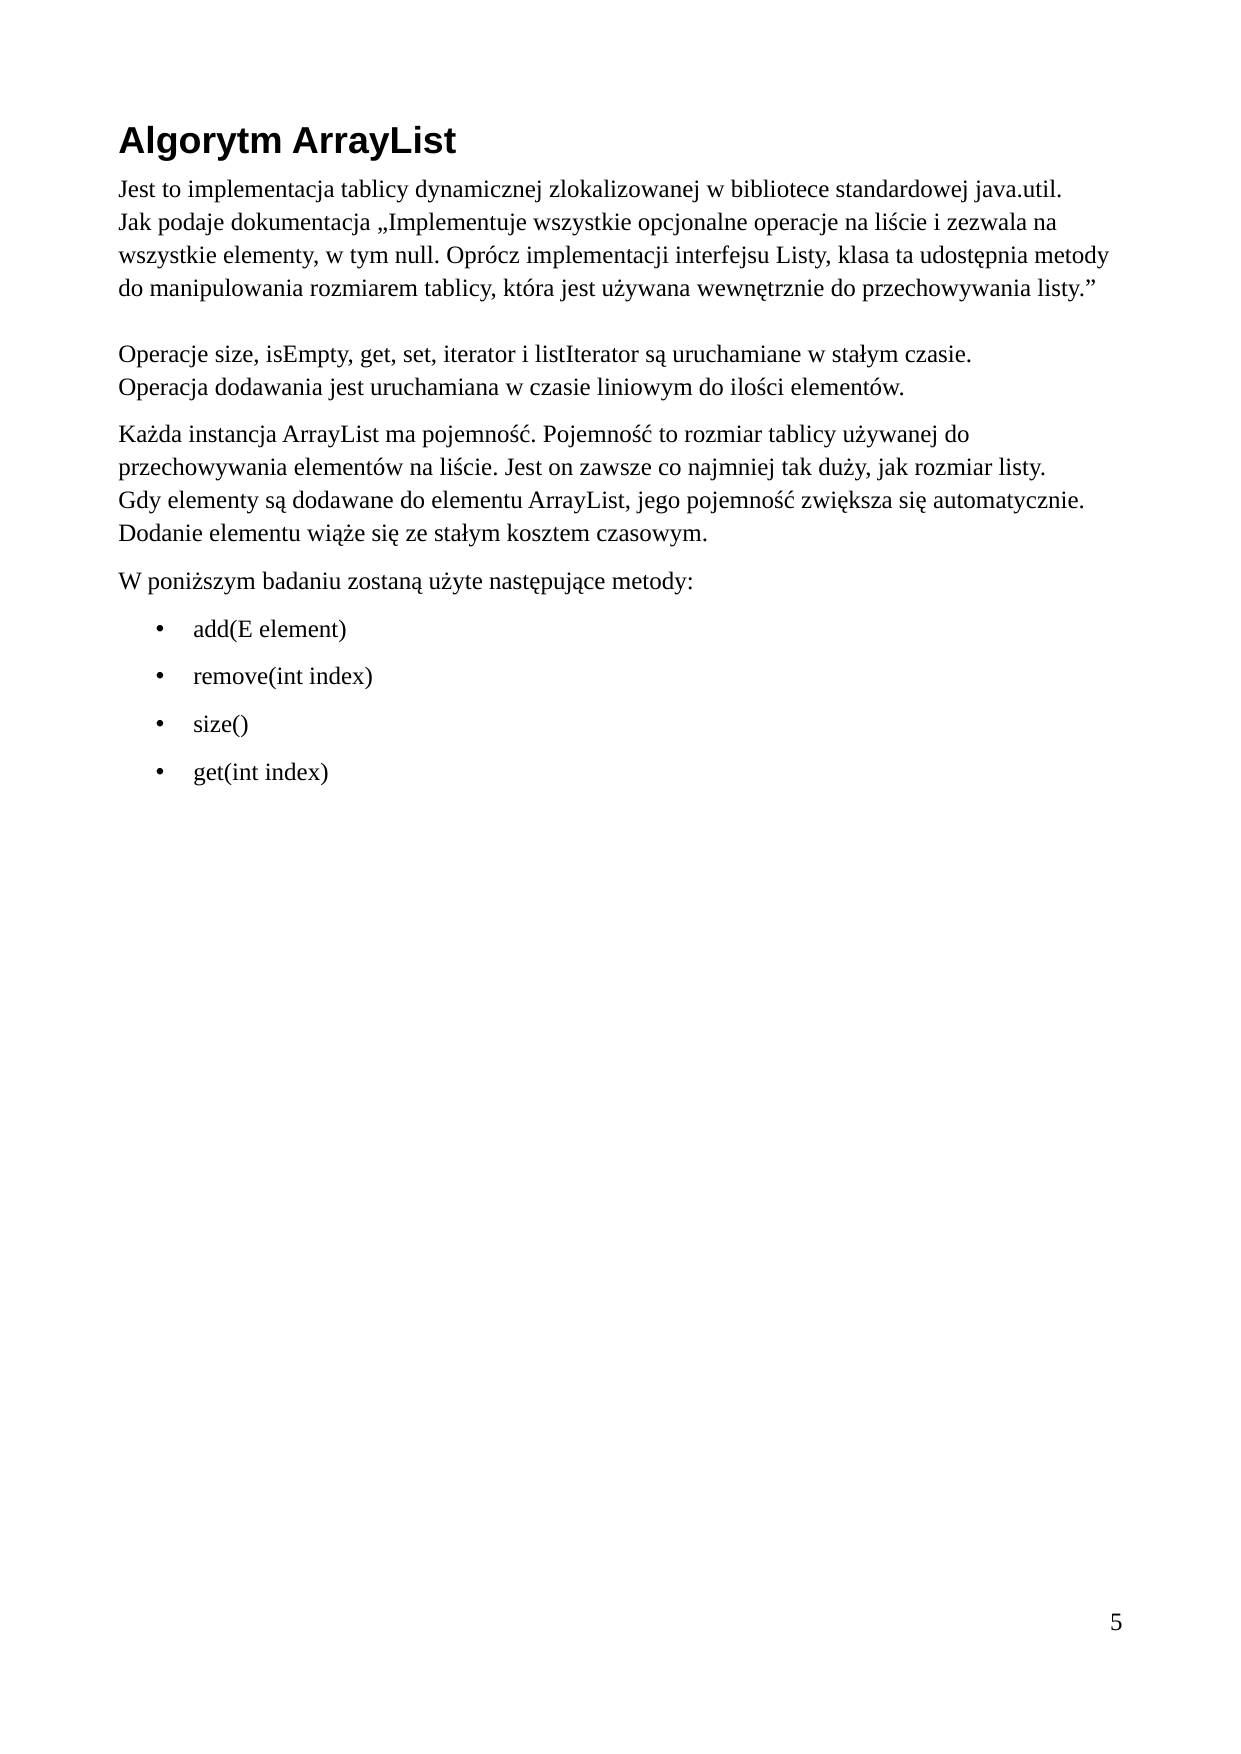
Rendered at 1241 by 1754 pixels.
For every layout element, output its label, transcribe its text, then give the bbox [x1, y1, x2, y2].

list size() [156, 709, 1122, 738]
subtitle Algorytm ArrayList [118, 118, 1122, 161]
text Każda instancja ArrayList ma pojemność. Pojemność to rozmiar tablicy używanej do przechowywania elementów na liście. Jest on zawsze co najmniej tak duży, jak rozmiar listy. Gdy elementy są dodawane do elementu ArrayList, jego pojemność zwiększa się automatycznie. Dodanie elementu wiąże się ze stałym kosztem czasowym. [118, 419, 1122, 547]
list remove(int index) [156, 661, 1122, 690]
list get(int index) [156, 757, 1122, 785]
text Jest to implementacja tablicy dynamicznej zlokalizowanej w bibliotece standardowej java.util. Jak podaje dokumentacja „Implementuje wszystkie opcjonalne operacje na liście i zezwala na wszystkie elementy, w tym null. Oprócz implementacji interfejsu Listy, klasa ta udostępnia metody do manipulowania rozmiarem tablicy, która jest używana wewnętrznie do przechowywania listy.” Operacje size, isEmpty, get, set, iterator i listIterator są uruchamiane w stałym czasie. Operacja dodawania jest uruchamiana w czasie liniowym do ilości elementów. [118, 174, 1122, 401]
list add(E element) [156, 614, 1122, 642]
text W poniższym badaniu zostaną użyte następujące metody: [118, 566, 1122, 595]
